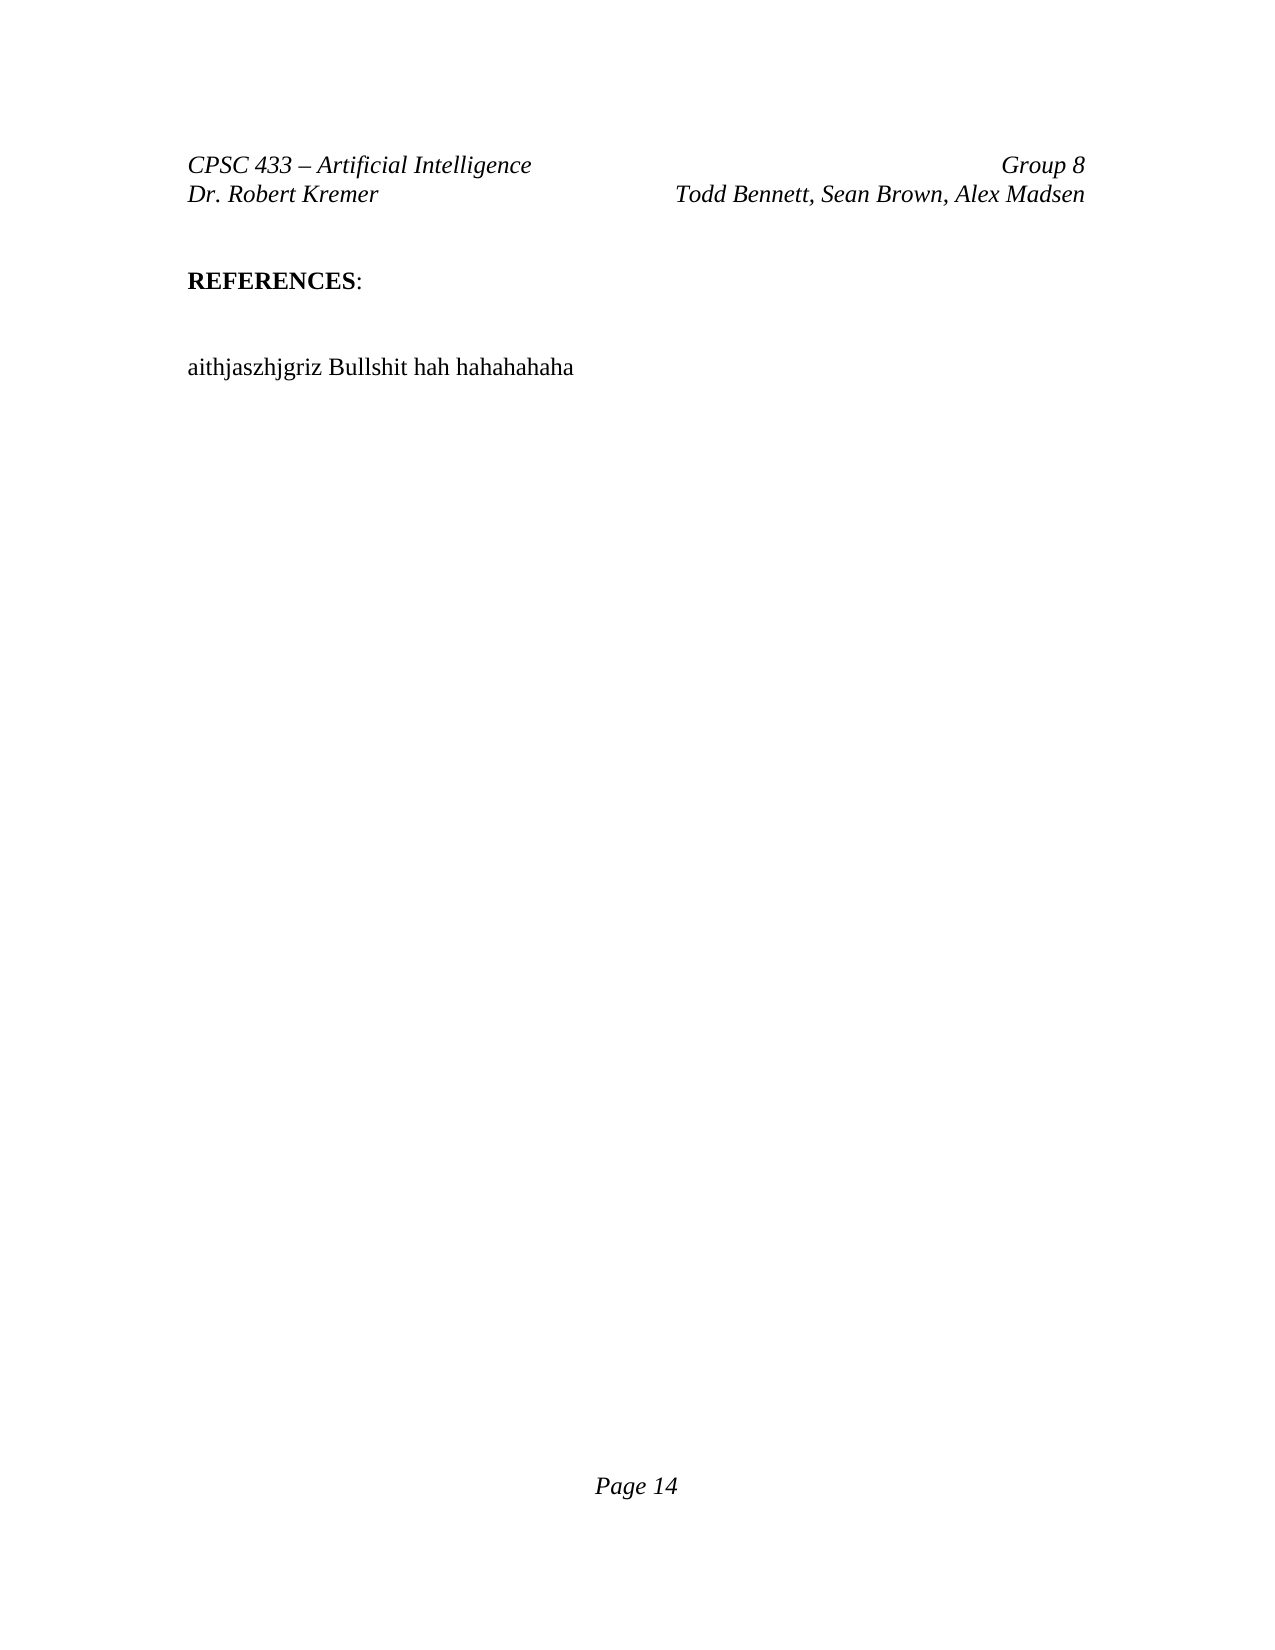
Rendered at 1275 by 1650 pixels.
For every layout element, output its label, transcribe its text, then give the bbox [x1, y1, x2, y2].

text aithjaszhjgriz Bullshit hah hahahahaha [187, 352, 1087, 381]
text REFERENCES: [187, 266, 1087, 294]
